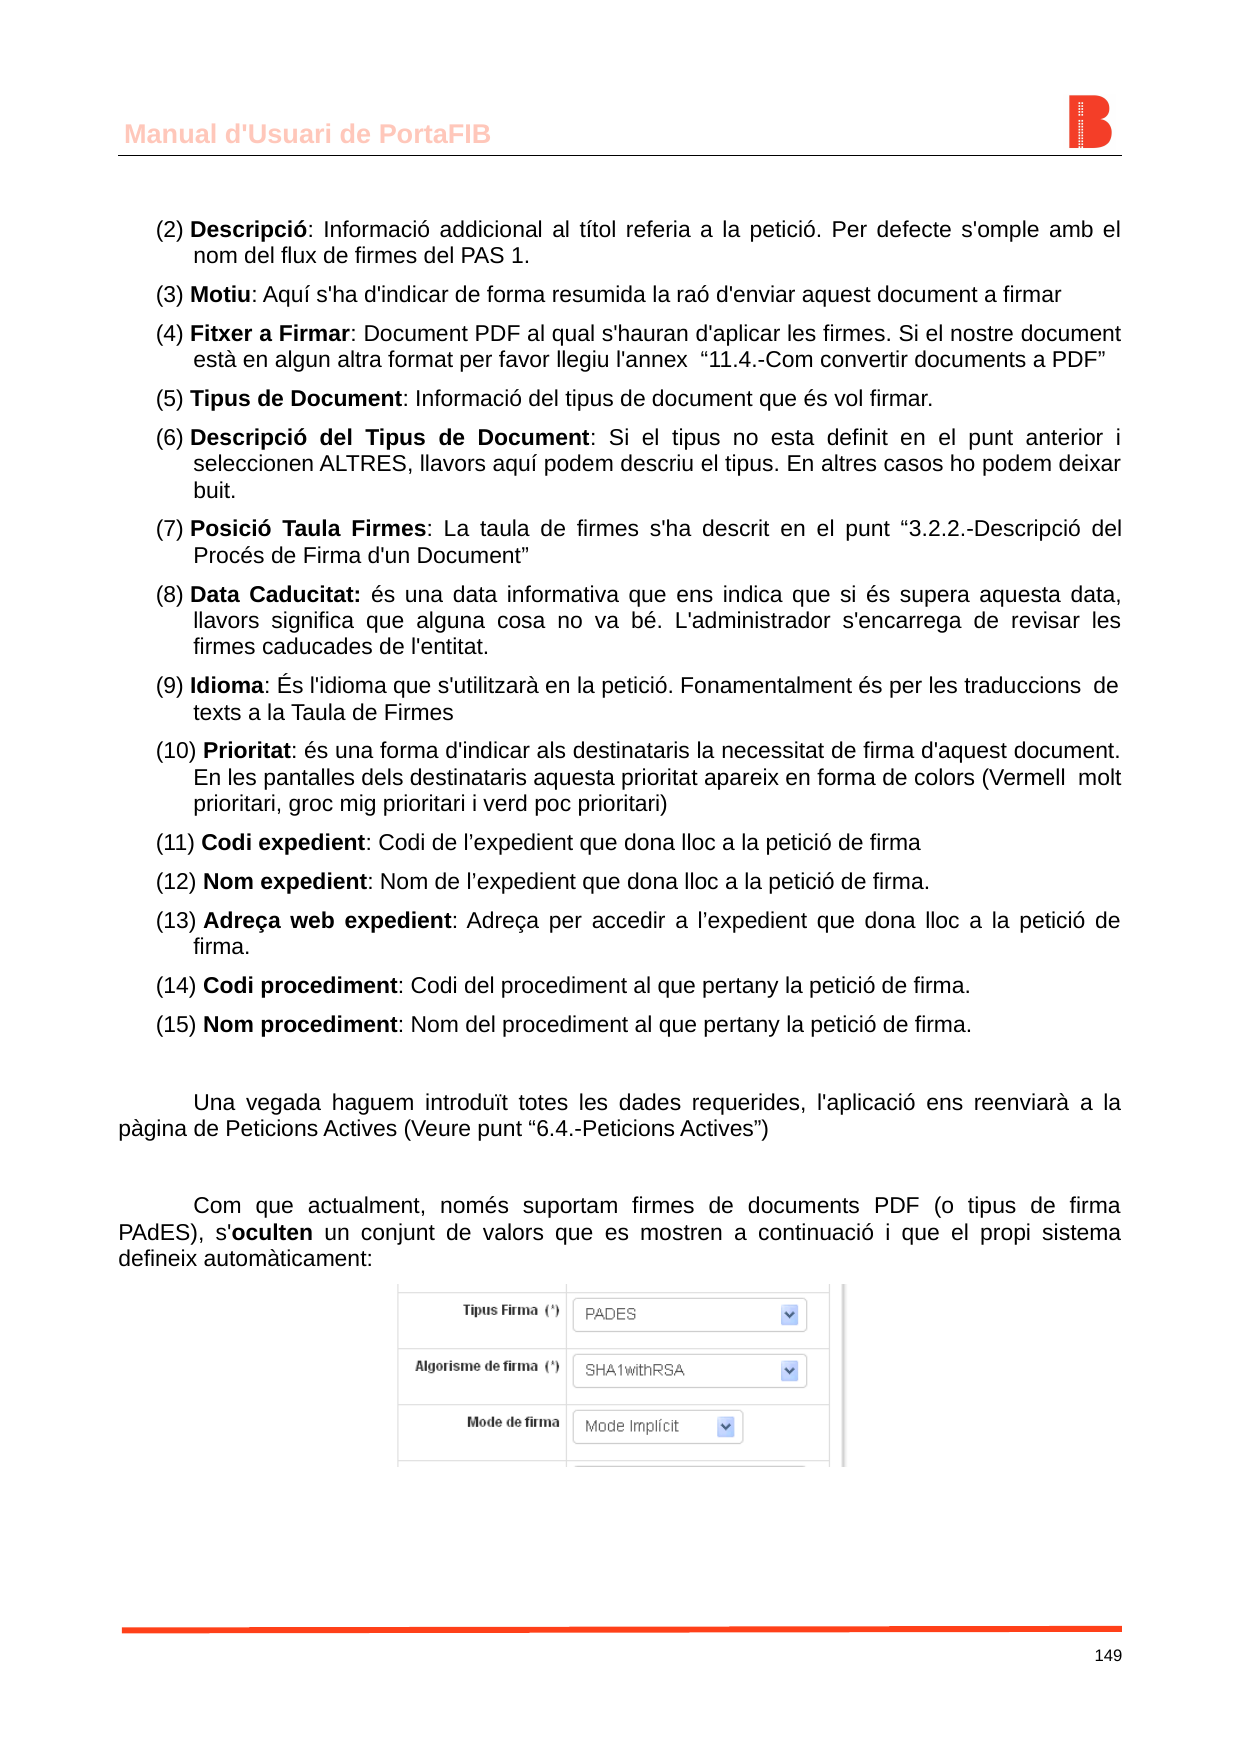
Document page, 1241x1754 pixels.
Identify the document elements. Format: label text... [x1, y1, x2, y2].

list Fitxer a Firmar: Document PDF al qual s'hauran d'aplicar les firmes. Si el nostre document està en algun altra format per favor llegiu l'annex “11.4Com convertir documents a PDF” [156, 320, 1122, 372]
list Descripció del Tipus de Document: Si el tipus no esta definit en el punt anterior i seleccionen ALTRES, llavors aquí podem descriu el tipus. En altres casos ho podem deixar buit. [156, 424, 1122, 503]
list Tipus de Document: Informació del tipus de document que és vol firmar. [156, 385, 1122, 411]
list Codi procediment: Codi del procediment al que pertany la petició de firma. [156, 972, 1122, 998]
text Una vegada haguem introduït totes les dades requerides, l'aplicació ens reenviarà a la pàgina de Peticions Actives (Veure punt “6.4Peticions Actives”) [118, 1088, 1122, 1141]
picture [1063, 94, 1117, 150]
list Prioritat: és una forma d'indicar als destinataris la necessitat de firma d'aquest document. En les pantalles dels destinataris aquesta prioritat apareix en forma de colors (Vermell molt prioritari, groc mig prioritari i verd poc prioritari) [156, 737, 1122, 816]
list Codi expedient: Codi de l’expedient que dona lloc a la petició de firma [156, 829, 1122, 855]
list Motiu: Aquí s'ha d'indicar de forma resumida la raó d'enviar aquest document a firmar [156, 281, 1122, 307]
list Data Caducitat: és una data informativa que ens indica que si és supera aquesta data, llavors significa que alguna cosa no va bé. L'administrador s'encarrega de revisar les firmes caducades de l'entitat. [156, 581, 1122, 660]
list Nom procediment: Nom del procediment al que pertany la petició de firma. [156, 1011, 1122, 1037]
text Com que actualment, només suportam firmes de documents PDF (o tipus de firma PAdES), s'oculten un conjunt de valors que es mostren a continuació i que el propi sistema defineix automàticament: [118, 1192, 1122, 1272]
list Nom expedient: Nom de l’expedient que dona lloc a la petició de firma. [156, 868, 1122, 894]
picture [387, 1284, 854, 1467]
list Descripció: Informació addicional al títol referia a la petició. Per defecte s'omple amb el nom del flux de firmes del PAS 1. [156, 216, 1122, 268]
list Idioma: És l'idioma que s'utilitzarà en la petició. Fonamentalment és per les traduccions de texts a la Taula de Firmes [156, 672, 1122, 725]
list Adreça web expedient: Adreça per accedir a l’expedient que dona lloc a la petició de firma. [156, 907, 1122, 959]
list Posició Taula Firmes: La taula de firmes s'ha descrit en el punt “3.2.2Descripció del Procés de Firma d'un Document” [156, 515, 1122, 568]
